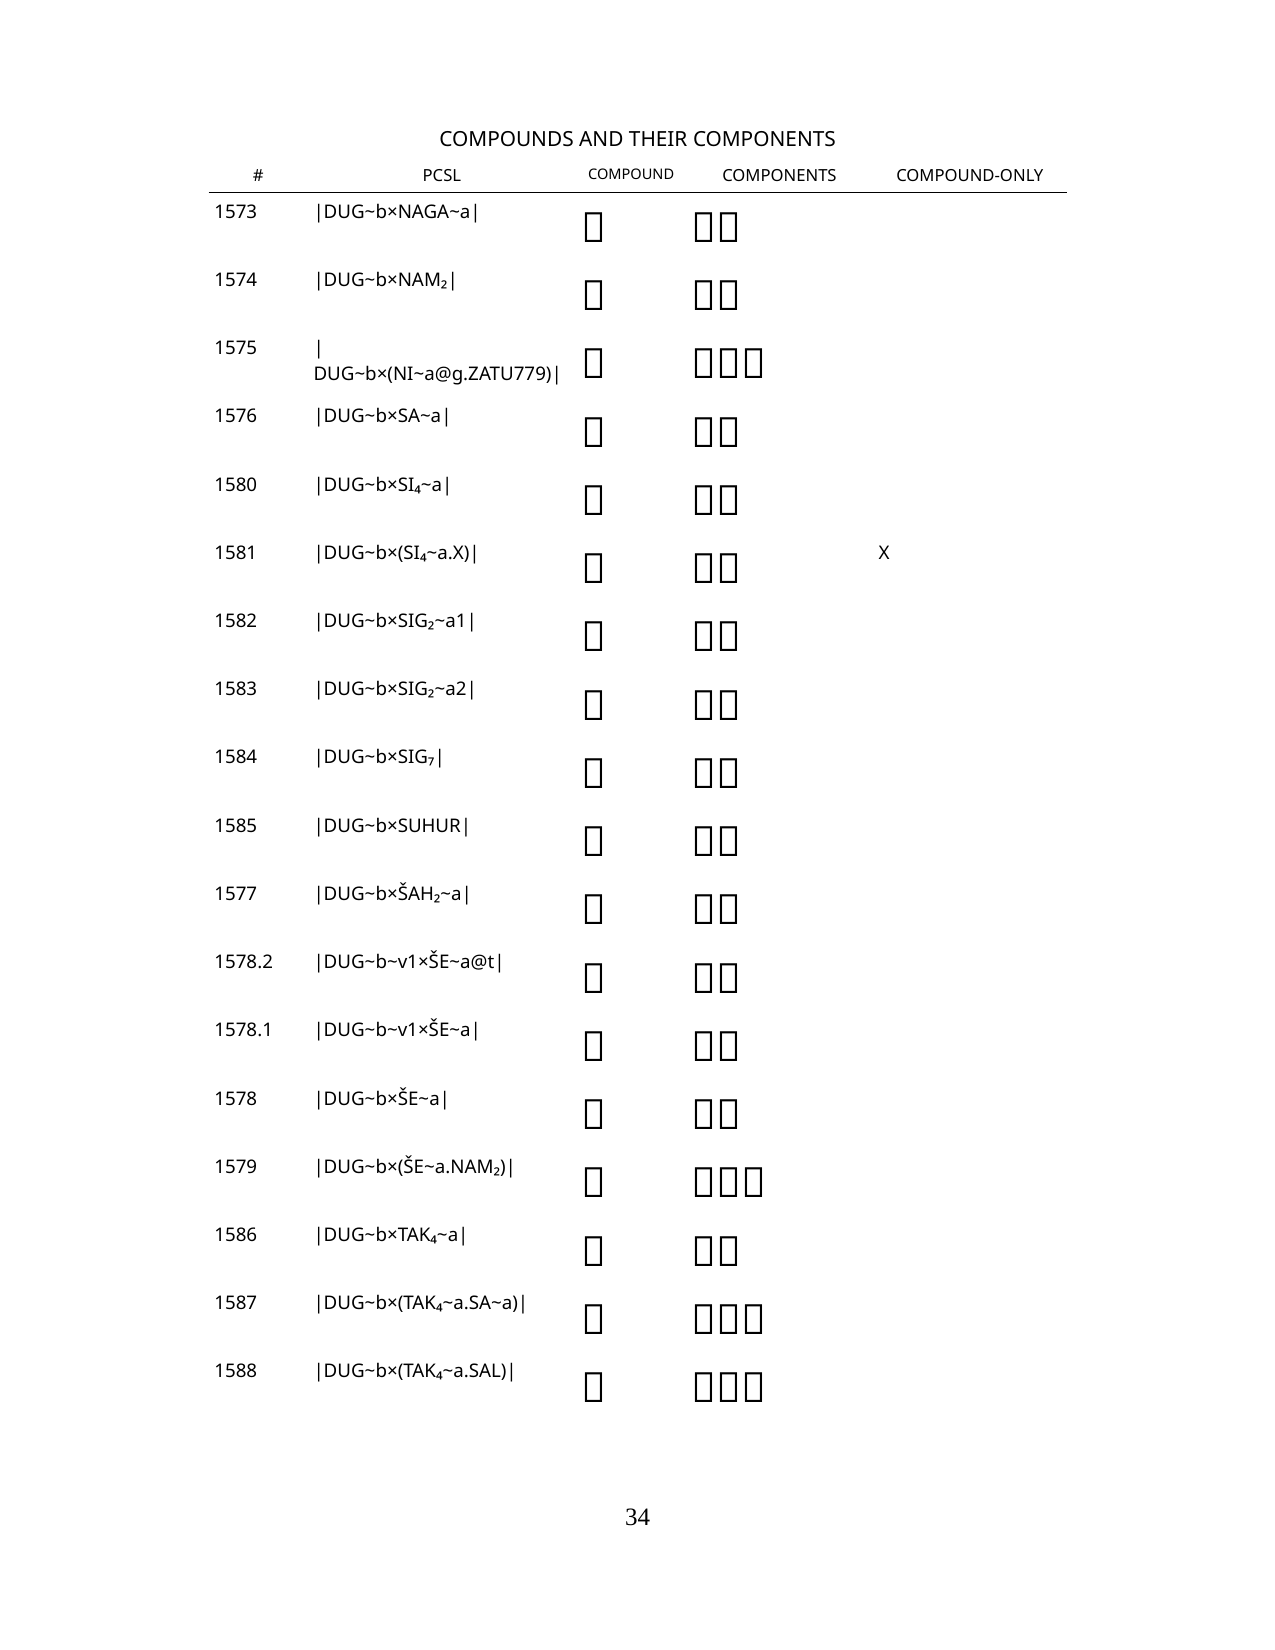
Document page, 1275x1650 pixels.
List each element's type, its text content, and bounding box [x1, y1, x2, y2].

table_cell [873, 943, 1067, 1011]
table_cell |DUG~b×SIG₇| [308, 738, 576, 806]
table_cell [873, 329, 1067, 397]
table_cell 𒲫 [576, 943, 686, 1011]
table_cell 𒞛𒥁 [686, 193, 872, 260]
table_cell |DUG~b~v1×ŠE~a| [308, 1011, 576, 1079]
table_cell 𒞛𒦪 [686, 397, 872, 465]
table_cell 𒲮 [576, 533, 686, 602]
table_cell |DUG~b×TAK₄~a| [308, 1216, 576, 1284]
table_cell [873, 1284, 1067, 1352]
table_cell 1587 [209, 1284, 308, 1352]
table_cell [873, 738, 1067, 806]
table_cell 1578.2 [209, 943, 308, 1011]
table_cell 𒞛𒩃 [686, 806, 872, 874]
table_cell 1584 [209, 738, 308, 806]
table_cell 𒞛𒨟 [686, 670, 872, 738]
table_cell [873, 602, 1067, 670]
table_cell COMPOUND [576, 158, 686, 192]
table_cell COMPONENTS [686, 158, 872, 192]
table_cell 𒞜𒧖 [686, 1011, 872, 1079]
table_cell 𒲬 [576, 1148, 686, 1216]
table_cell 𒞛𒧍 [686, 875, 872, 943]
table_cell |DUG~b×NAM₂| [308, 260, 576, 329]
table_cell 𒲲 [576, 806, 686, 874]
table_cell [873, 1216, 1067, 1284]
table_cell |DUG~b×(NI~a@g.ZATU779)| [308, 329, 576, 397]
table_cell 𒲴 [576, 1284, 686, 1352]
table_cell 𒲨 [576, 875, 686, 943]
table_cell 𒲩 [576, 1079, 686, 1147]
table_cell |DUG~b~v1×ŠE~a@t| [308, 943, 576, 1011]
table_cell 1588 [209, 1352, 308, 1420]
table_cell 𒞛𒨞 [686, 602, 872, 670]
table_cell 𒞛𒩢𒦳 [686, 1352, 872, 1420]
table_cell 𒲭 [576, 465, 686, 533]
table_cell |DUG~b×(ŠE~a.NAM₂)| [308, 1148, 576, 1216]
table_cell [873, 465, 1067, 533]
table_cell 1579 [209, 1148, 308, 1216]
table_cell 1578 [209, 1079, 308, 1147]
table_cell 1581 [209, 533, 308, 602]
table_cell 1580 [209, 465, 308, 533]
table_cell [873, 397, 1067, 465]
table_cell 𒞛𒨕 [686, 465, 872, 533]
table_cell |DUG~b×NAGA~a| [308, 193, 576, 260]
table_cell 𒲧 [576, 397, 686, 465]
table_cell 𒞛𒨕 [686, 533, 872, 602]
table_cell [873, 1079, 1067, 1147]
table_cell 1575 [209, 329, 308, 397]
table_cell 𒲰 [576, 670, 686, 738]
table_cell 𒲪 [576, 1011, 686, 1079]
table_cell 1577 [209, 875, 308, 943]
table_cell [873, 1148, 1067, 1216]
table_cell [873, 806, 1067, 874]
table_cell [873, 1011, 1067, 1079]
table_cell 𒞛𒧖𒥍 [686, 1148, 872, 1216]
table_cell 𒲤 [576, 193, 686, 260]
table_cell 1585 [209, 806, 308, 874]
table_cell 𒲦 [576, 329, 686, 397]
table_cell |DUG~b×ŠAH₂~a| [308, 875, 576, 943]
table_cell [873, 875, 1067, 943]
table_cell [873, 670, 1067, 738]
table_cell 1583 [209, 670, 308, 738]
table_cell # [209, 158, 308, 192]
table_cell 𒞛𒥥𒯕 [686, 329, 872, 397]
table_cell 𒞛𒩢 [686, 1216, 872, 1284]
table_cell |DUG~b×(TAK₄~a.SAL)| [308, 1352, 576, 1420]
table_cell 𒲳 [576, 1216, 686, 1284]
table_cell |DUG~b×SIG₂~a1| [308, 602, 576, 670]
table_cell |DUG~b×SIG₂~a2| [308, 670, 576, 738]
table_cell 1576 [209, 397, 308, 465]
table_cell 𒲱 [576, 738, 686, 806]
table_cell |DUG~b×(TAK₄~a.SA~a)| [308, 1284, 576, 1352]
table_cell 𒲯 [576, 602, 686, 670]
table_cell 1573 [209, 193, 308, 260]
table_cell 1582 [209, 602, 308, 670]
table_cell PCSL [308, 158, 576, 192]
table_cell COMPOUND-ONLY [873, 158, 1067, 192]
table_cell 𒞛𒨮 [686, 738, 872, 806]
table_cell [873, 1352, 1067, 1420]
table_cell 𒞛𒩢𒦪 [686, 1284, 872, 1352]
table_cell |DUG~b×SUHUR| [308, 806, 576, 874]
table_cell 𒲥 [576, 260, 686, 329]
table_cell 1578.1 [209, 1011, 308, 1079]
table_cell 1586 [209, 1216, 308, 1284]
table_cell |DUG~b×SI₄~a| [308, 465, 576, 533]
table_cell 𒞜𒧗 [686, 943, 872, 1011]
table_cell [873, 260, 1067, 329]
table_header COMPOUNDS AND THEIR COMPONENTS [209, 118, 1067, 158]
table_cell X [873, 533, 1067, 602]
table_cell |DUG~b×(SI₄~a.X)| [308, 533, 576, 602]
table_cell 𒞛𒧖 [686, 1079, 872, 1147]
table_cell [873, 193, 1067, 260]
table_cell 𒞛𒥍 [686, 260, 872, 329]
table_cell 1574 [209, 260, 308, 329]
table_cell |DUG~b×ŠE~a| [308, 1079, 576, 1147]
table_cell 𒲵 [576, 1352, 686, 1420]
table_cell |DUG~b×SA~a| [308, 397, 576, 465]
